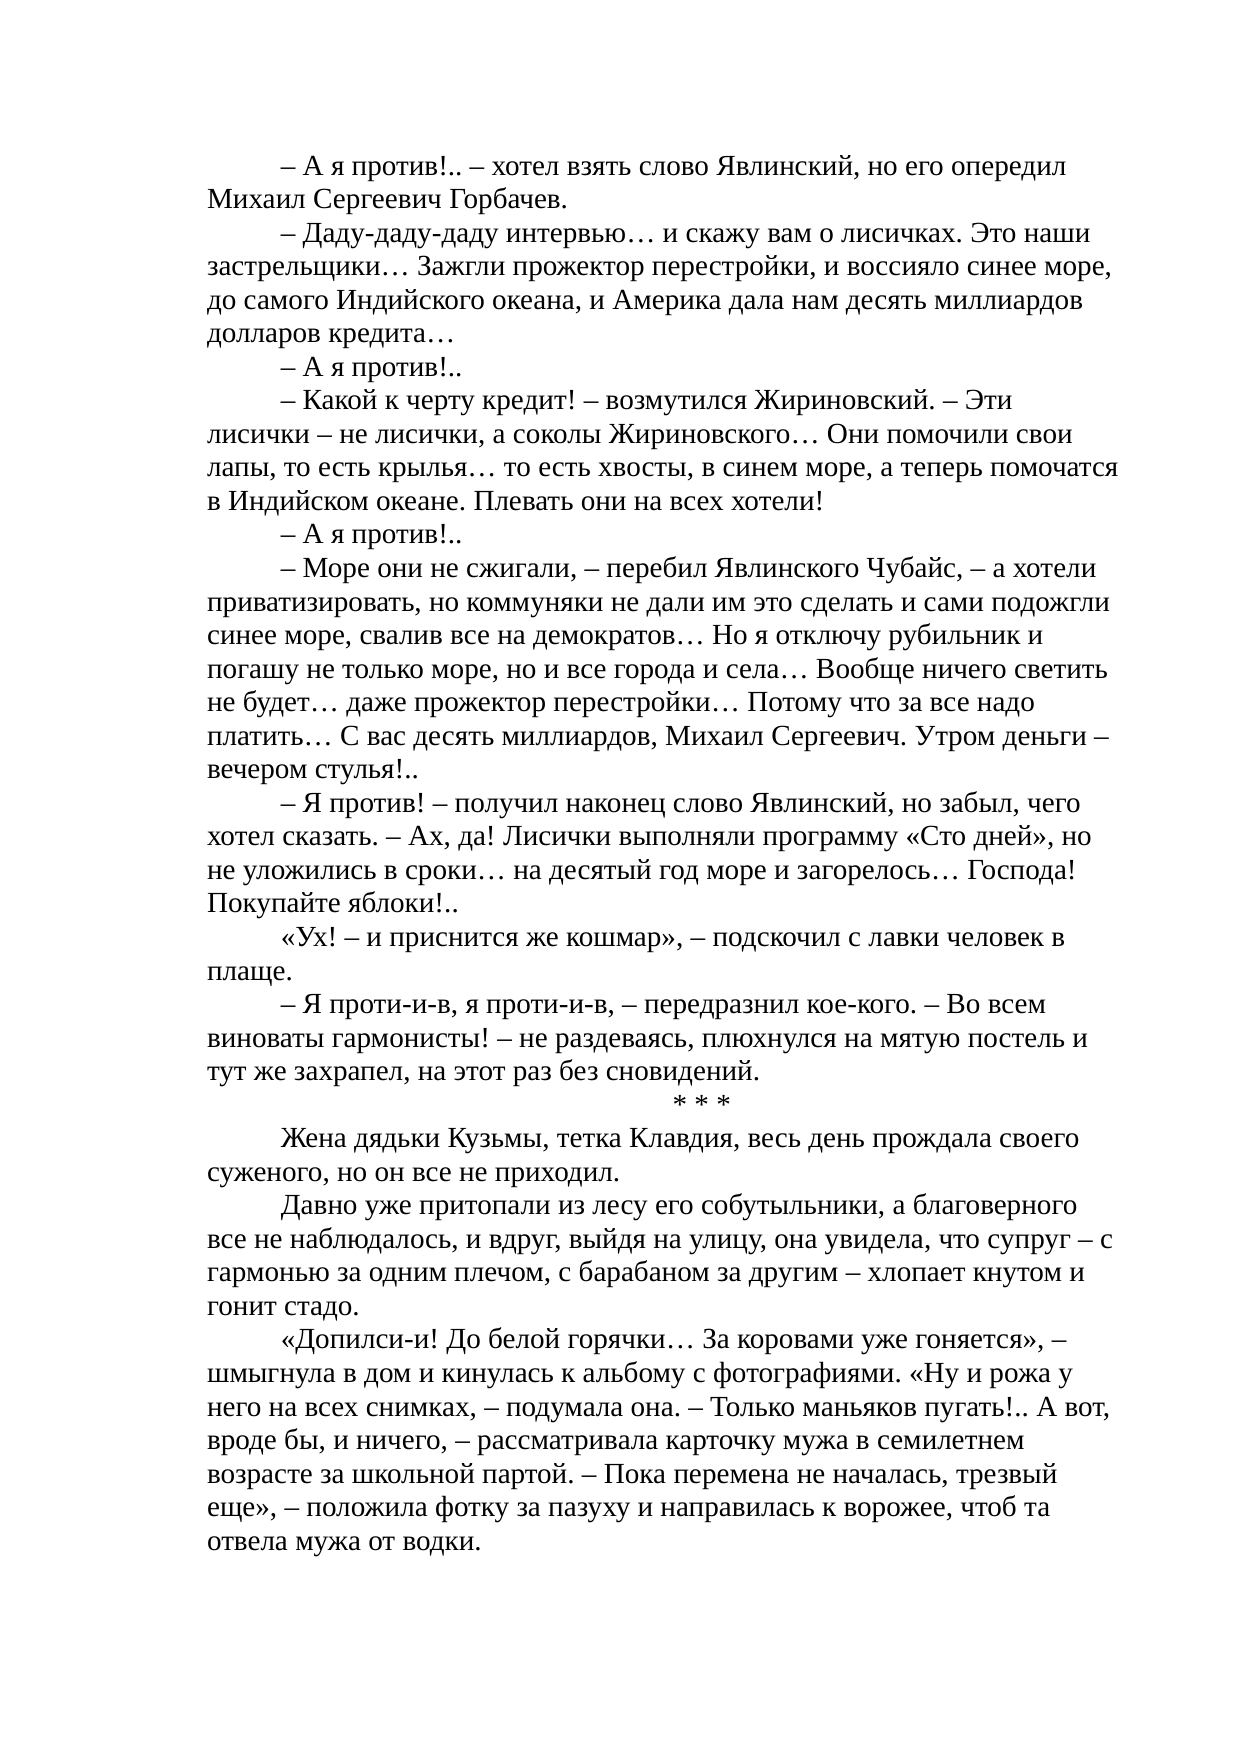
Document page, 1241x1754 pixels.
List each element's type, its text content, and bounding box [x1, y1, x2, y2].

text – Море они не сжигали, – перебил Явлинского Чубайс, – а хотели приватизировать, но коммуняки не дали им это сделать и сами подожгли синее море, свалив все на демократов… Но я отключу рубильник и погашу не только море, но и все города и села… Вообще ничего светить не будет… даже прожектор перестройки… Потому что за все надо платить… С вас десять миллиардов, Михаил Сергеевич. Утром деньги – вечером стулья!.. [207, 550, 1122, 785]
text «Ух! – и приснится же кошмар», – подскочил с лавки человек в плаще. [207, 919, 1122, 986]
text – Даду-даду-даду интервью… и скажу вам о лисичках. Это наши застрельщики… Зажгли прожектор перестройки, и воссияло синее море, до самого Индийского океана, и Америка дала нам десять миллиардов долларов кредита… [207, 215, 1122, 349]
text Давно уже притопали из лесу его собутыльники, а благоверного все не наблюдалось, и вдруг, выйдя на улицу, она увидела, что супруг – с гармонью за одним плечом, с барабаном за другим – хлопает кнутом и гонит стадо. [207, 1187, 1122, 1322]
text – А я против!.. [207, 517, 1122, 550]
subtitle * * * [207, 1087, 1122, 1120]
text Жена дядьки Кузьмы, тетка Клавдия, весь день прождала своего суженого, но он все не приходил. [207, 1120, 1122, 1187]
text – А я против!.. [207, 349, 1122, 382]
text – Я против! – получил наконец слово Явлинский, но забыл, чего хотел сказать. – Ах, да! Лисички выполняли программу «Сто дней», но не уложились в сроки… на десятый год море и загорелось… Господа! Покупайте яблоки!.. [207, 785, 1122, 919]
text «Допилси-и! До белой горячки… За коровами уже гоняется», – шмыгнула в дом и кинулась к альбому с фотографиями. «Ну и рожа у него на всех снимках, – подумала она. – Только маньяков пугать!.. А вот, вроде бы, и ничего, – рассматривала карточку мужа в семилетнем возрасте за школьной партой. – Пока перемена не началась, трезвый еще», – положила фотку за пазуху и направилась к ворожее, чтоб та отвела мужа от водки. [207, 1322, 1122, 1556]
text – Какой к черту кредит! – возмутился Жириновский. – Эти лисички – не лисички, а соколы Жириновского… Они помочили свои лапы, то есть крылья… то есть хвосты, в синем море, а теперь помочатся в Индийском океане. Плевать они на всех хотели! [207, 382, 1122, 517]
text – А я против!.. – хотел взять слово Явлинский, но его опередил Михаил Сергеевич Горбачев. [207, 148, 1122, 215]
text – Я проти-и-в, я проти-и-в, – передразнил кое-кого. – Во всем виноваты гармонисты! – не раздеваясь, плюхнулся на мятую постель и тут же захрапел, на этот раз без сновидений. [207, 986, 1122, 1087]
